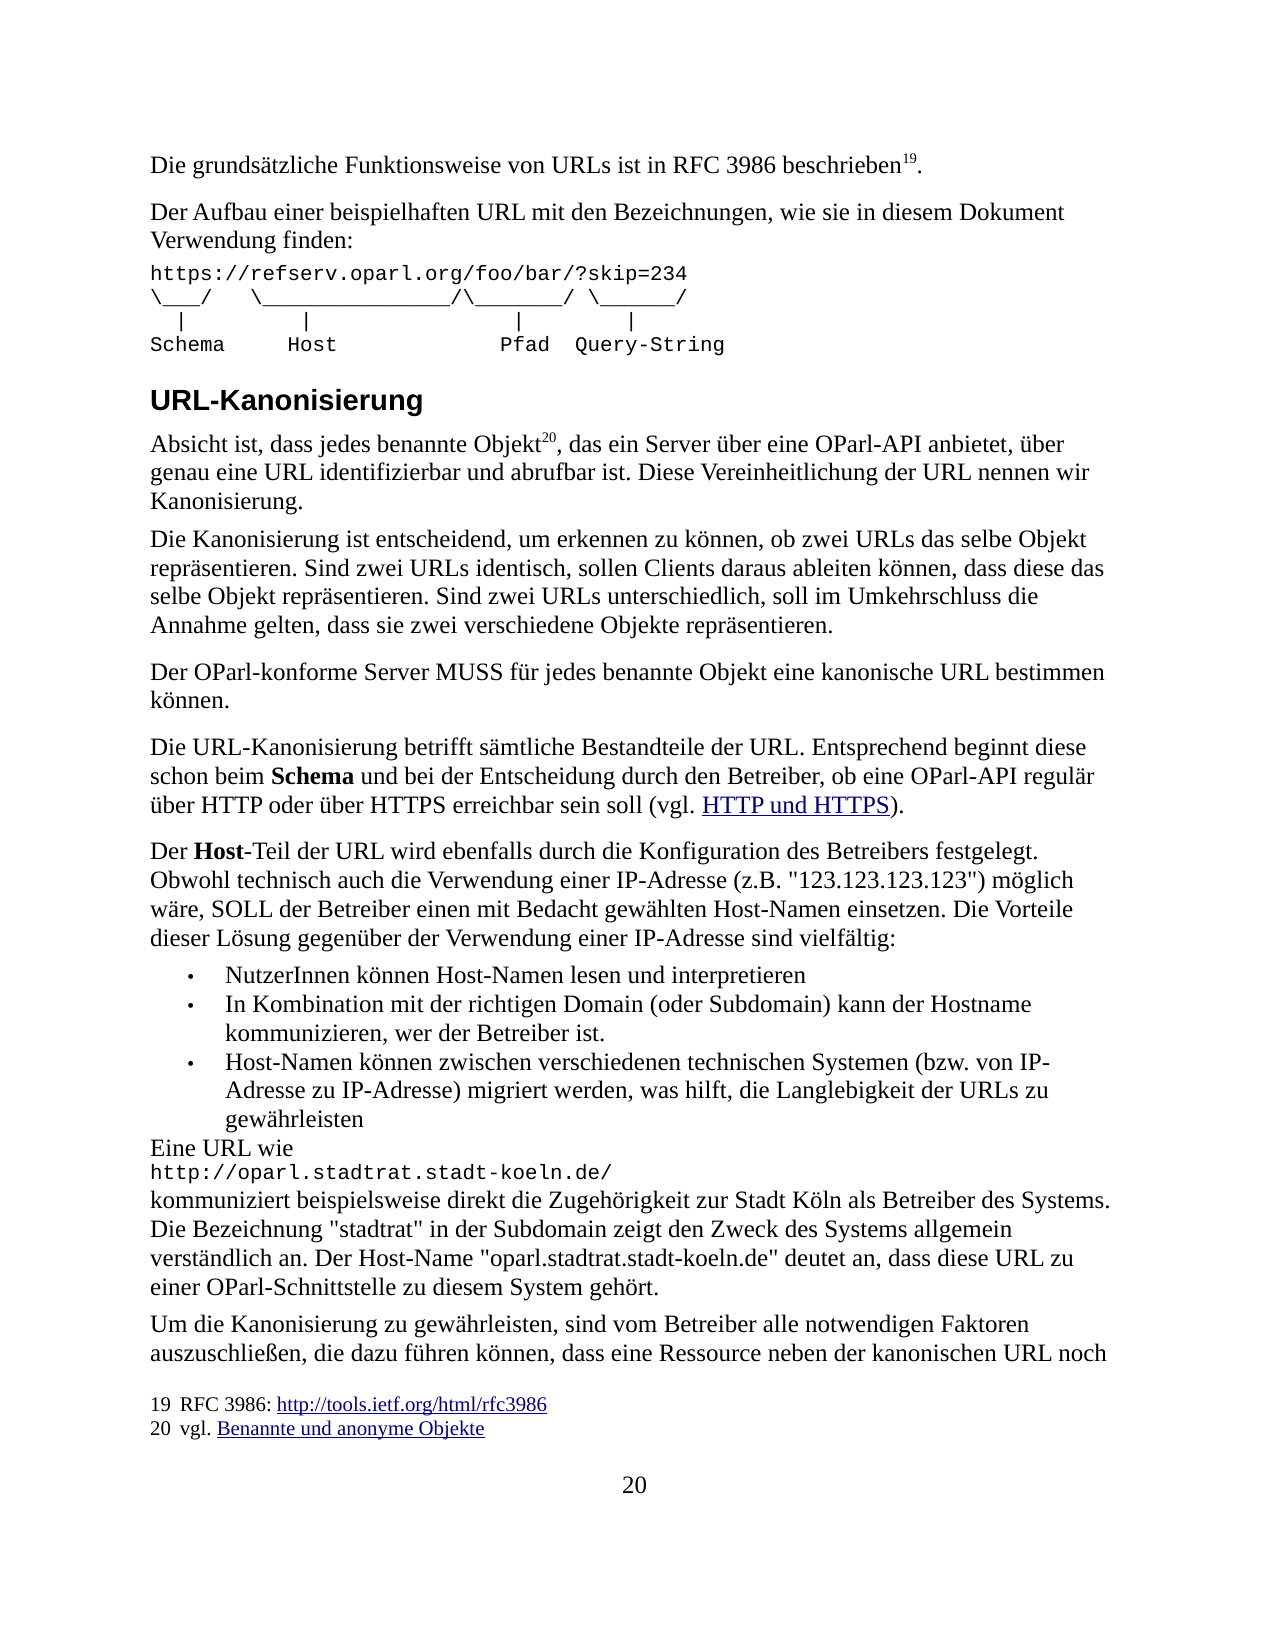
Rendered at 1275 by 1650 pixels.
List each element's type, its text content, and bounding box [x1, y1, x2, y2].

text Der OParl-konforme Server MUSS für jedes benannte Objekt eine kanonische URL bestimmen können. [150, 657, 1125, 714]
text Der Host-Teil der URL wird ebenfalls durch die Konfiguration des Betreibers festgelegt. Obwohl technisch auch die Verwendung einer IP-Adresse (z.B. "123.123.123.123") möglich wäre, SOLL der Betreiber einen mit Bedacht gewählten Host-Namen einsetzen. Die Vorteile dieser Lösung gegenüber der Verwendung einer IP-Adresse sind vielfältig: [150, 836, 1125, 951]
text http://oparl.stadtrat.stadt-koeln.de/ [150, 1162, 1125, 1185]
subtitle URL-Kanonisierung [150, 383, 1125, 416]
text \___/ \_______________/\_______/ \______/ [150, 287, 1125, 310]
list In Kombination mit der richtigen Domain (oder Subdomain) kann der Hostname kommunizieren, wer der Betreiber ist. [187, 989, 1125, 1047]
text https://refserv.oparl.org/foo/bar/?skip=234 [150, 263, 1125, 287]
text vgl. Benannte und anonyme Objekte [150, 1416, 1125, 1440]
list Host-Namen können zwischen verschiedenen technischen Systemen (bzw. von IP-Adresse zu IP-Adresse) migriert werden, was hilft, die Langlebigkeit der URLs zu gewährleisten [187, 1047, 1125, 1133]
text RFC 3986: http://tools.ietf.org/html/rfc3986 [150, 1392, 1125, 1416]
text Die Kanonisierung ist entscheidend, um erkennen zu können, ob zwei URLs das selbe Objekt repräsentieren. Sind zwei URLs identisch, sollen Clients daraus ableiten können, dass diese das selbe Objekt repräsentieren. Sind zwei URLs unterschiedlich, soll im Umkehrschluss die Annahme gelten, dass sie zwei verschiedene Objekte repräsentieren. [150, 524, 1125, 639]
text Schema Host Pfad Query-String [150, 334, 1125, 358]
text Der Aufbau einer beispielhaften URL mit den Bezeichnungen, wie sie in diesem Dokument Verwendung finden: [150, 197, 1125, 254]
text Die URL-Kanonisierung betrifft sämtliche Bestandteile der URL. Entsprechend beginnt diese schon beim Schema und bei der Entscheidung durch den Betreiber, ob eine OParl-API regulär über HTTP oder über HTTPS erreichbar sein soll (vgl. HTTP und HTTPS). [150, 732, 1125, 818]
text Die grundsätzliche Funktionsweise von URLs ist in RFC 3986 beschrieben. [150, 150, 1125, 179]
text kommuniziert beispielsweise direkt die Zugehörigkeit zur Stadt Köln als Betreiber des Systems. Die Bezeichnung "stadtrat" in der Subdomain zeigt den Zweck des Systems allgemein verständlich an. Der Host-Name "oparl.stadtrat.stadt-koeln.de" deutet an, dass diese URL zu einer OParl-Schnittstelle zu diesem System gehört. [150, 1185, 1125, 1300]
text | | | | [150, 310, 1125, 334]
list NutzerInnen können Host-Namen lesen und interpretieren [187, 960, 1125, 989]
text Eine URL wie [150, 1133, 1125, 1162]
text Um die Kanonisierung zu gewährleisten, sind vom Betreiber alle notwendigen Faktoren auszuschließen, die dazu führen können, dass eine Ressource neben der kanonischen URL noch [150, 1309, 1125, 1367]
text Absicht ist, dass jedes benannte Objekt, das ein Server über eine OParl-API anbietet, über genau eine URL identifizierbar und abrufbar ist. Diese Vereinheitlichung der URL nennen wir Kanonisierung. [150, 429, 1125, 515]
